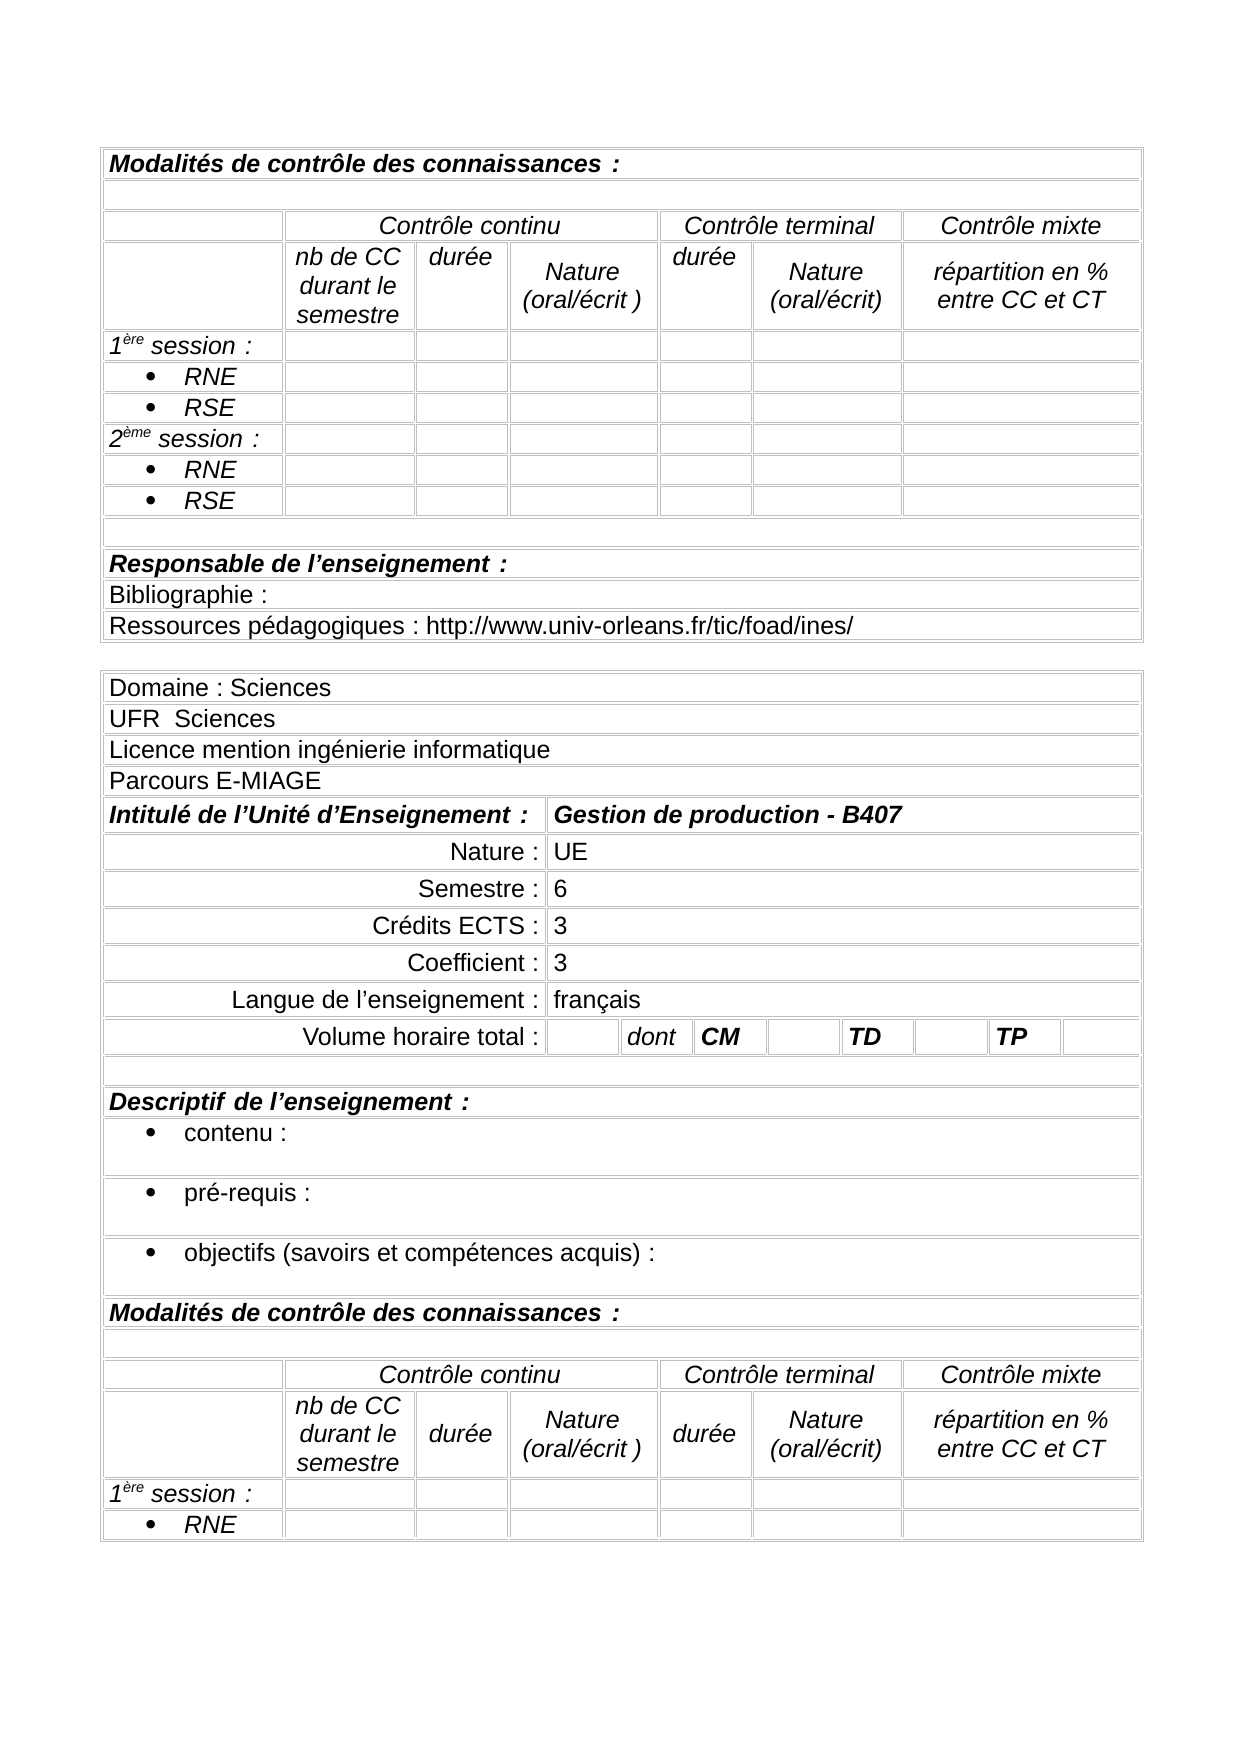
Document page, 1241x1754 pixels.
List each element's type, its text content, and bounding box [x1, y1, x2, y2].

table_cell Nature (oral/écrit ) [511, 1392, 657, 1477]
table_cell Contrôle continu [286, 1361, 657, 1388]
table_cell durée [417, 1392, 507, 1477]
table_cell répartition en % entre CC et CT [902, 240, 1142, 328]
table_cell [916, 1020, 987, 1053]
table_cell Contrôle terminal [661, 212, 901, 240]
table_cell [415, 1511, 508, 1539]
table_cell [902, 391, 1142, 422]
table_cell [102, 1388, 283, 1477]
table_cell Contrôle continu [286, 212, 657, 240]
table_cell [417, 487, 507, 515]
table_cell Gestion de production - B407 [548, 795, 1142, 832]
table_cell Nature (oral/écrit) [754, 1392, 901, 1477]
table_cell [286, 394, 414, 422]
table_cell [102, 515, 1142, 546]
table_cell Modalités de contrôle des connaissances : [102, 1295, 1142, 1326]
table_cell [102, 1054, 1142, 1084]
table_cell [754, 394, 901, 422]
table_cell Responsable de l’enseignement : [102, 546, 1142, 577]
table_cell 3 [548, 943, 1142, 979]
table_cell RNE [102, 360, 282, 391]
table_cell Langue de l’enseignement : [102, 980, 546, 1016]
table_cell [511, 487, 657, 515]
table_cell [286, 456, 414, 484]
table_cell [284, 1511, 415, 1539]
table_cell [661, 363, 751, 391]
table_cell [286, 1480, 414, 1508]
table_cell Contrôle mixte [902, 1357, 1142, 1388]
table_cell [659, 1511, 752, 1539]
table_cell [754, 332, 901, 359]
table_cell [286, 363, 414, 391]
table_cell [902, 422, 1142, 453]
table_cell 1ère session : [102, 329, 282, 359]
table_cell [902, 1477, 1142, 1508]
table_cell [102, 240, 283, 328]
table_cell [286, 425, 414, 453]
table_cell [661, 1480, 751, 1508]
table_header Domaine : Sciences [104, 674, 1141, 701]
table_cell nb de CC durant le semestre [286, 243, 414, 328]
table_cell [661, 487, 751, 515]
table_cell Volume horaire total : [102, 1016, 546, 1053]
table_cell [1062, 1016, 1142, 1053]
table_cell Ressources pédagogiques : http://www.univ-orleans.fr/tic/foad/ines/ [102, 608, 1142, 639]
table_cell [902, 453, 1142, 484]
table_cell nb de CC durant le semestre [286, 1392, 414, 1477]
table_cell [509, 1511, 658, 1539]
table_cell durée [417, 243, 507, 328]
table_cell TD [843, 1020, 913, 1053]
table_cell [904, 360, 1142, 391]
table_cell TP [990, 1020, 1060, 1053]
table_cell Modalités de contrôle des connaissances : [104, 150, 1141, 178]
table_cell CM [695, 1020, 766, 1053]
table_cell [417, 1480, 507, 1508]
table_cell 3 [548, 906, 1142, 942]
table_cell [102, 1357, 283, 1388]
table_cell [548, 1020, 618, 1053]
table_cell [511, 363, 657, 391]
table_cell 2ème session : [102, 422, 283, 453]
table_cell [417, 394, 507, 422]
table_cell français [548, 980, 1142, 1016]
table_cell [754, 456, 901, 484]
table_cell Nature (oral/écrit ) [511, 243, 657, 328]
table_cell [769, 1020, 839, 1053]
table_cell [902, 1508, 1142, 1539]
table_cell [754, 363, 901, 391]
table_cell [754, 1480, 901, 1508]
table_cell [417, 332, 507, 359]
table_cell UFR Sciences [102, 701, 1142, 732]
table_cell Nature (oral/écrit) [754, 243, 901, 328]
table_cell Bibliographie : [102, 577, 1142, 608]
table_cell [511, 394, 657, 422]
table_cell Intitulé de l’Unité d’Enseignement : [102, 795, 545, 832]
table_cell [511, 332, 657, 359]
table_cell Semestre : [102, 869, 546, 906]
table_cell [752, 1508, 902, 1539]
table_cell RNE [102, 453, 283, 484]
table_cell Nature : [102, 832, 546, 868]
table_cell durée [661, 1392, 751, 1477]
table_cell objectifs (savoirs et compétences acquis) : [102, 1235, 1142, 1295]
table_cell [417, 425, 507, 453]
table_cell [102, 209, 283, 240]
table_cell durée [661, 243, 751, 328]
table_cell Parcours E-MIAGE [102, 764, 1142, 794]
table_cell [511, 456, 657, 484]
table_cell Coefficient : [102, 943, 546, 979]
table_cell [754, 487, 901, 515]
table_cell dont [622, 1020, 692, 1053]
table_cell 6 [548, 869, 1142, 906]
table_cell [902, 484, 1142, 515]
table_cell RSE [102, 484, 283, 515]
table_cell [102, 178, 1142, 209]
table_cell RNE [102, 1508, 283, 1539]
table_cell [661, 332, 751, 359]
table_cell Contrôle mixte [902, 209, 1142, 240]
table_cell pré-requis : [102, 1175, 1142, 1235]
table_cell UE [548, 832, 1142, 868]
table_cell Descriptif de l’enseignement : [102, 1085, 1142, 1116]
table_cell [754, 425, 901, 453]
table_cell Licence mention ingénierie informatique [102, 733, 1142, 763]
table_cell [661, 456, 751, 484]
table_cell contenu : [102, 1116, 1142, 1175]
table_cell [286, 487, 414, 515]
table_cell [102, 1326, 1142, 1357]
table_cell [511, 425, 657, 453]
table_cell 1ère session : [102, 1477, 283, 1508]
table_cell [417, 456, 507, 484]
table_cell [286, 332, 414, 359]
table_cell Crédits ECTS : [102, 906, 546, 942]
table_cell [511, 1480, 657, 1508]
table_cell [661, 394, 751, 422]
table_cell Contrôle terminal [661, 1361, 901, 1388]
table_cell [417, 363, 507, 391]
table_cell répartition en % entre CC et CT [902, 1388, 1142, 1477]
table_cell [661, 425, 751, 453]
table_cell RSE [102, 391, 283, 422]
table_cell [904, 329, 1142, 359]
